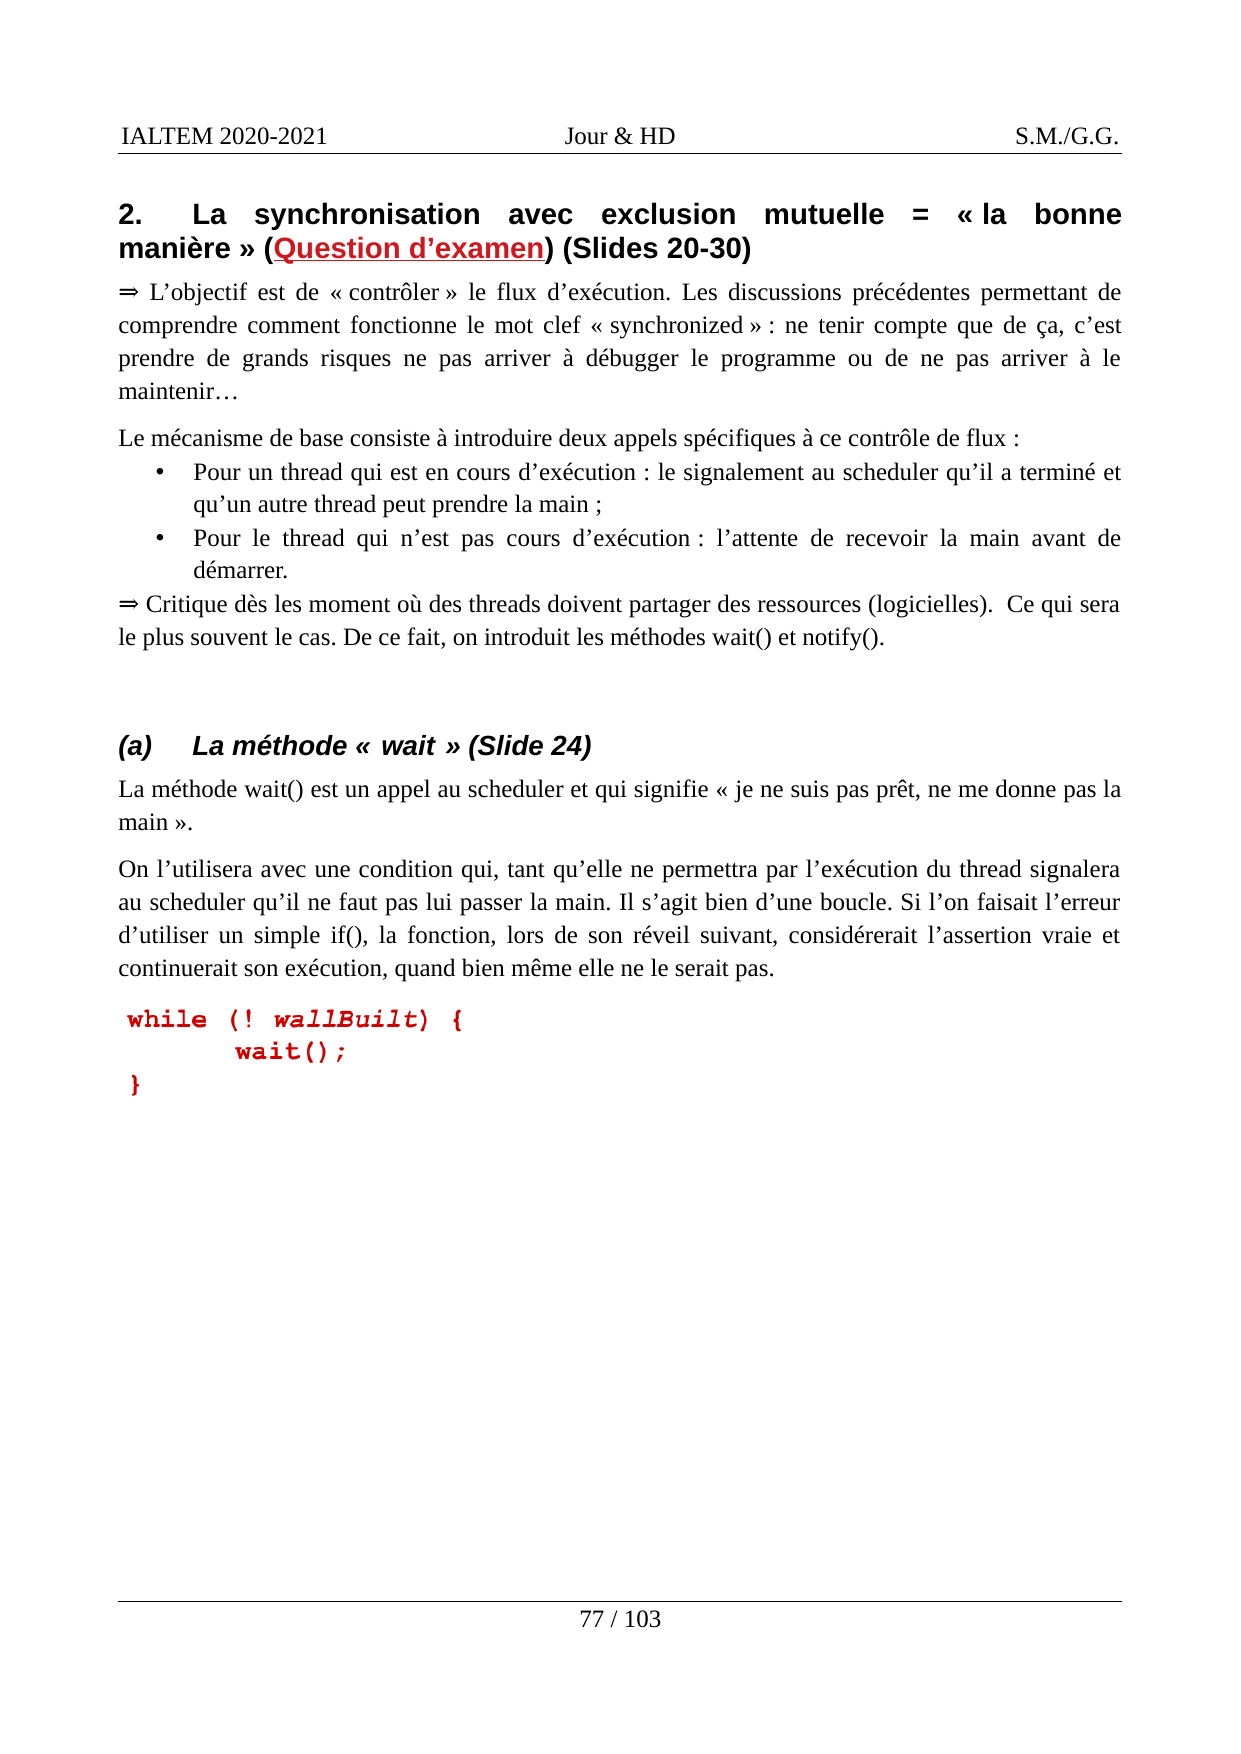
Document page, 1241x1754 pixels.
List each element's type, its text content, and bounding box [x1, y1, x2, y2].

subtitle La synchronisation avec exclusion mutuelle = « la bonne manière » (Question d’examen) (Slides 20-30) [118, 197, 1122, 264]
subtitle La méthode « wait » (Slide 24) [118, 729, 1122, 761]
text La méthode wait() est un appel au scheduler et qui signifie « je ne suis pas prêt, ne me donne pas la main ». [118, 774, 1122, 836]
text ⇒ L’objectif est de « contrôler » le flux d’exécution. Les discussions précédentes permettant de comprendre comment fonctionne le mot clef « synchronized » : ne tenir compte que de ça, c’est prendre de grands risques ne pas arriver à débugger le programme ou de ne pas arriver à le maintenir… [118, 277, 1122, 405]
list Pour le thread qui n’est pas cours d’exécution : l’attente de recevoir la main avant de démarrer. [156, 523, 1122, 584]
list Pour un thread qui est en cours d’exécution : le signalement au scheduler qu’il a terminé et qu’un autre thread peut prendre la main ; [156, 457, 1122, 518]
picture [118, 1001, 468, 1102]
text On l’utilisera avec une condition qui, tant qu’elle ne permettra par l’exécution du thread signalera au scheduler qu’il ne faut pas lui passer la main. Il s’agit bien d’une boucle. Si l’on faisait l’erreur d’utiliser un simple if(), la fonction, lors de son réveil suivant, considérerait l’assertion vraie et continuerait son exécution, quand bien même elle ne le serait pas. [118, 854, 1122, 982]
text Le mécanisme de base consiste à introduire deux appels spécifiques à ce contrôle de flux : [118, 423, 1122, 452]
text ⇒ Critique dès les moment où des threads doivent partager des ressources (logicielles). Ce qui sera le plus souvent le cas. De ce fait, on introduit les méthodes wait() et notify(). [118, 589, 1122, 650]
